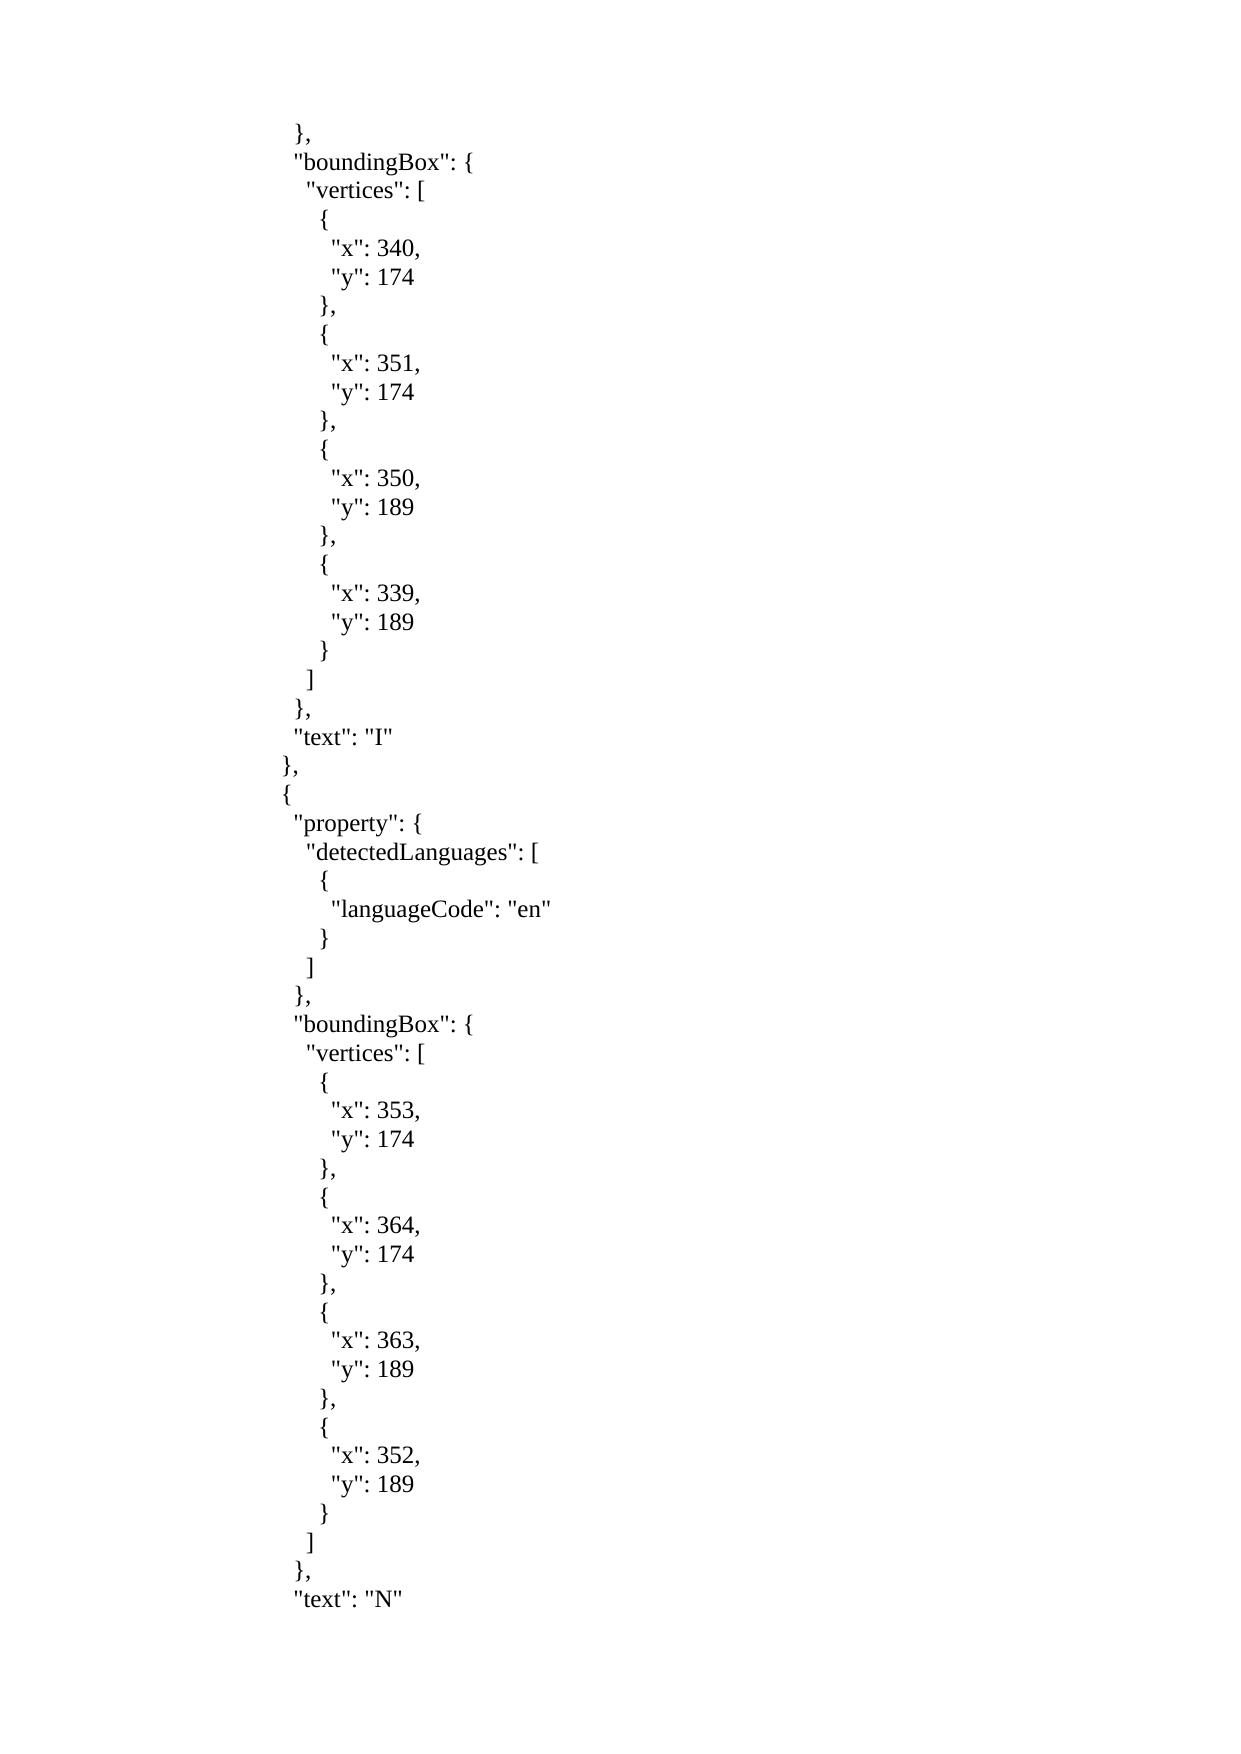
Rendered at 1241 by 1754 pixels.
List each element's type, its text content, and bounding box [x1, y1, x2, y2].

text "y": 189 [118, 1469, 1122, 1498]
text { [118, 1412, 1122, 1441]
text ] [118, 664, 1122, 693]
text "y": 189 [118, 1354, 1122, 1383]
text { [118, 204, 1122, 233]
text { [118, 434, 1122, 463]
text }, [118, 693, 1122, 722]
text "x": 340, [118, 233, 1122, 262]
text "languageCode": "en" [118, 894, 1122, 923]
text ] [118, 1527, 1122, 1556]
text } [118, 923, 1122, 952]
text { [118, 319, 1122, 348]
text "vertices": [ [118, 1038, 1122, 1067]
text "text": "N" [118, 1584, 1122, 1613]
text ] [118, 952, 1122, 981]
text "detectedLanguages": [ [118, 837, 1122, 866]
text "x": 350, [118, 463, 1122, 492]
text "x": 351, [118, 348, 1122, 377]
text { [118, 549, 1122, 578]
text "x": 352, [118, 1441, 1122, 1469]
text }, [118, 1268, 1122, 1297]
text "x": 364, [118, 1211, 1122, 1239]
text "text": "I" [118, 722, 1122, 751]
text "y": 174 [118, 262, 1122, 291]
text { [118, 1182, 1122, 1211]
text }, [118, 1153, 1122, 1182]
text "x": 353, [118, 1096, 1122, 1124]
text }, [118, 118, 1122, 147]
text }, [118, 521, 1122, 549]
text "property": { [118, 808, 1122, 837]
text { [118, 1297, 1122, 1326]
text { [118, 866, 1122, 894]
text "x": 363, [118, 1326, 1122, 1354]
text }, [118, 406, 1122, 434]
text }, [118, 751, 1122, 779]
text }, [118, 981, 1122, 1009]
text "x": 339, [118, 578, 1122, 607]
text "y": 174 [118, 377, 1122, 406]
text "y": 189 [118, 607, 1122, 636]
text }, [118, 1383, 1122, 1412]
text } [118, 636, 1122, 664]
text "boundingBox": { [118, 1009, 1122, 1038]
text { [118, 1067, 1122, 1096]
text "y": 174 [118, 1124, 1122, 1153]
text "boundingBox": { [118, 147, 1122, 176]
text { [118, 779, 1122, 808]
text }, [118, 291, 1122, 319]
text "y": 189 [118, 492, 1122, 521]
text }, [118, 1556, 1122, 1584]
text "y": 174 [118, 1239, 1122, 1268]
text } [118, 1498, 1122, 1527]
text "vertices": [ [118, 176, 1122, 204]
